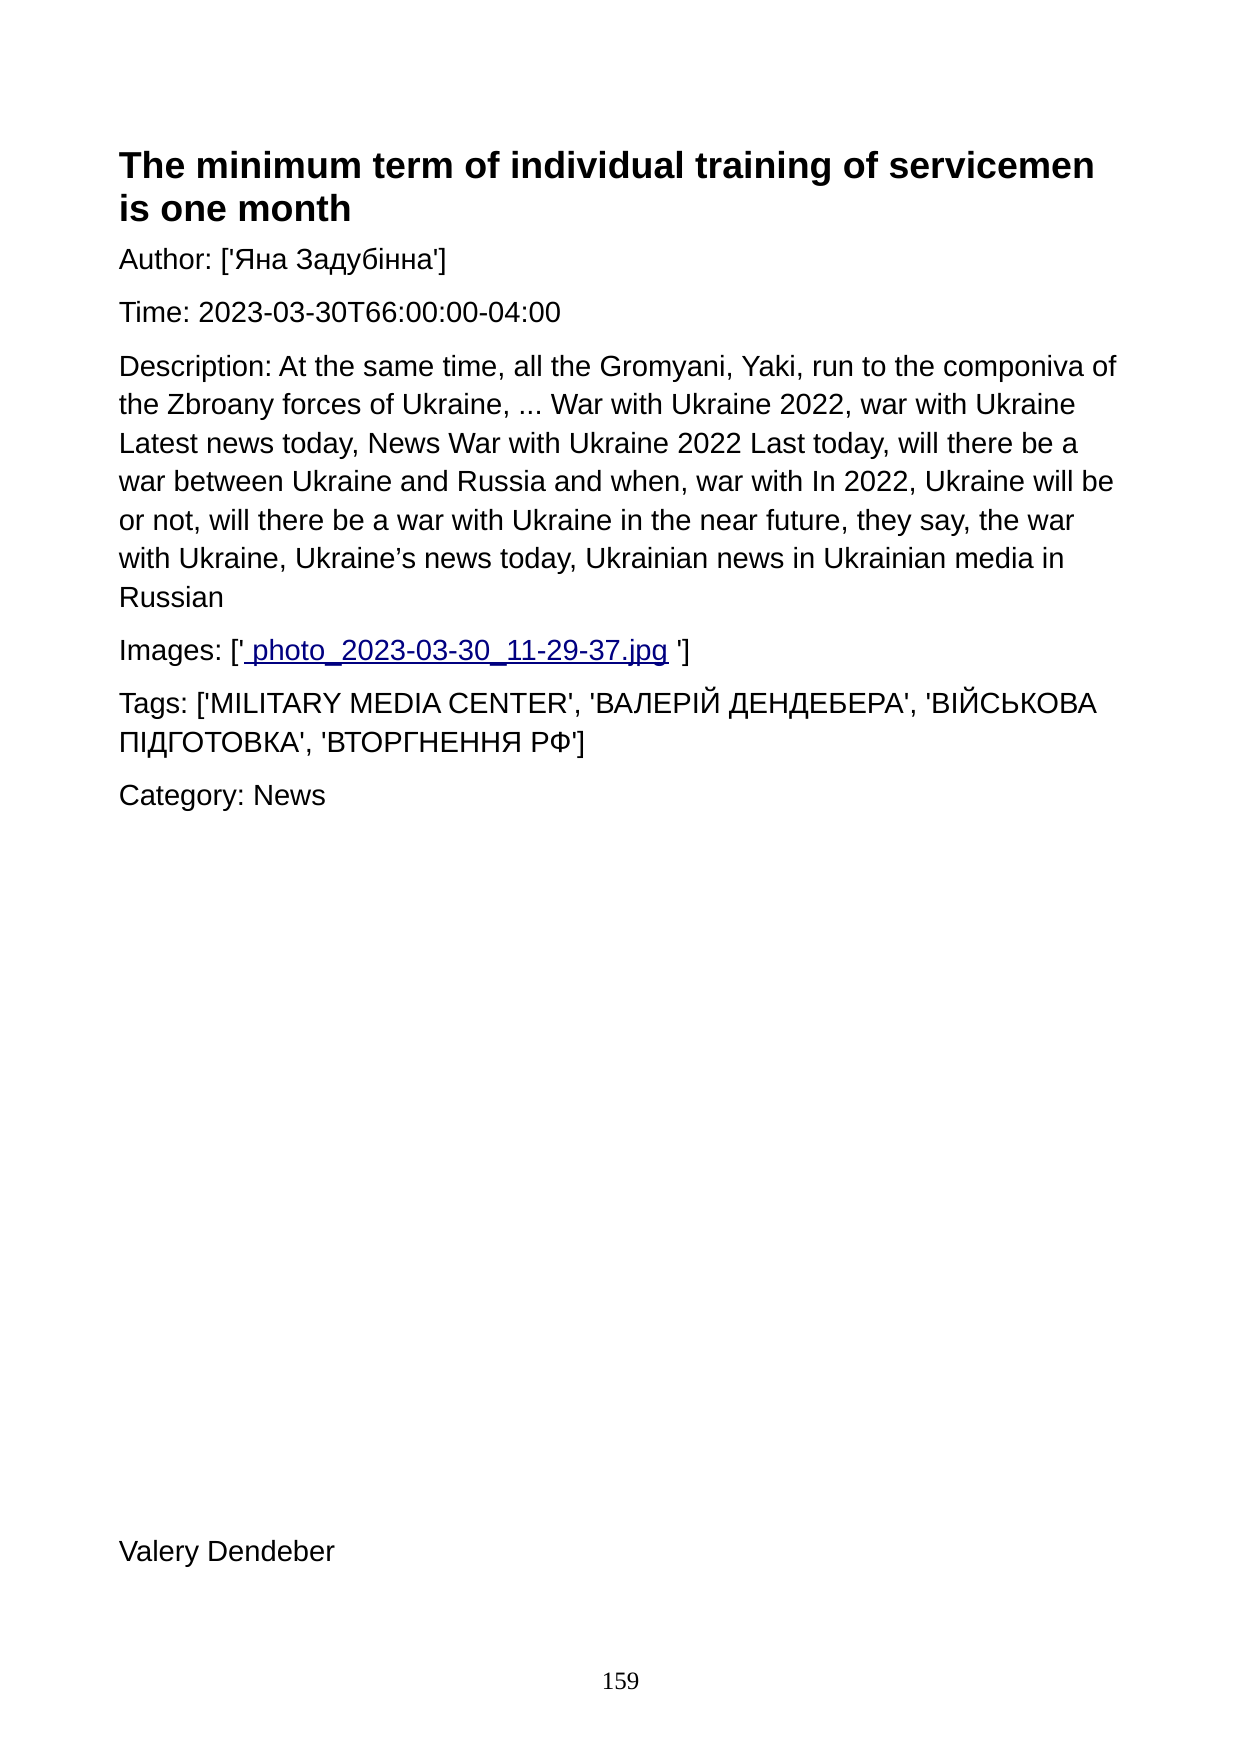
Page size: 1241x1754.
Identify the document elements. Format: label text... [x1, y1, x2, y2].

text Tags: ['MILITARY MEDIA CENTER', 'ВАЛЕРІЙ ДЕНДЕБЕРА', 'ВІЙСЬКОВА ПІДГОТОВКА', 'ВТОРГНЕННЯ РФ'] [118, 686, 1122, 758]
text Images: [' photo_2023-03-30_11-29-37.jpg '] [118, 633, 1122, 666]
text Time: 2023-03-30T66:00:00-04:00 [118, 295, 1122, 329]
text Author: ['Яна Задубінна'] [118, 242, 1122, 276]
text Category: News [118, 778, 1122, 811]
text Valery Dendeber [118, 831, 1122, 1568]
subtitle The minimum term of individual training of servicemen is one month [118, 143, 1122, 230]
text Description: At the same time, all the Gromyani, Yaki, run to the componiva of the Zbroany forces of Ukraine, ... War with Ukraine 2022, war with Ukraine Latest news today, News War with Ukraine 2022 Last today, will there be a war between Ukraine and Russia and when, war with In 2022, Ukraine will be or not, will there be a war with Ukraine in the near future, they say, the war with Ukraine, Ukraine’s news today, Ukrainian news in Ukrainian media in Russian [118, 348, 1122, 613]
